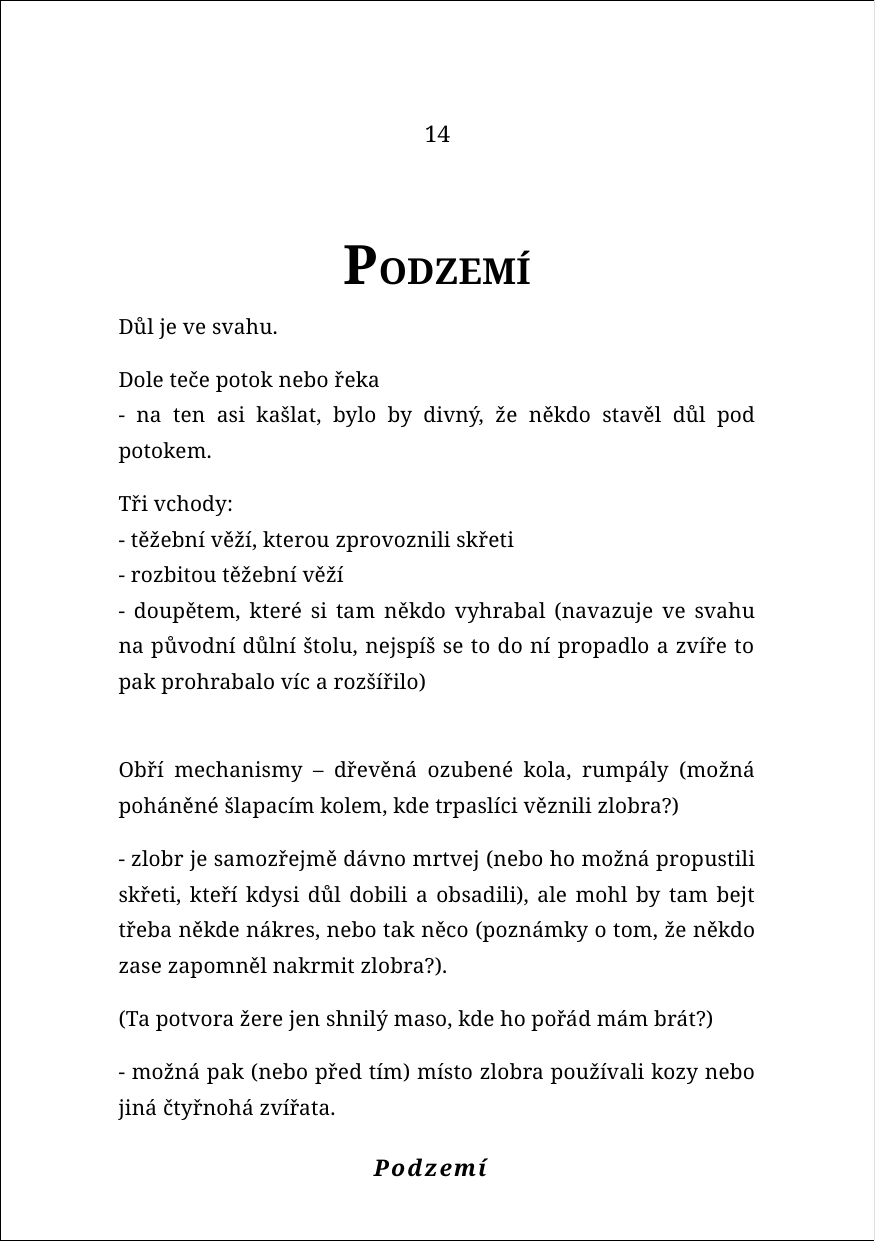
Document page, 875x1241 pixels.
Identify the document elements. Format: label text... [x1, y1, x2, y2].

text Dole teče potok nebo řeka - na ten asi kašlat, bylo by divný, že někdo stavěl důl pod potokem. [118, 365, 756, 464]
text (Ta potvora žere jen shnilý maso, kde ho pořád mám brát?) [118, 1004, 756, 1033]
text Důl je ve svahu. [118, 312, 756, 340]
text - zlobr je samozřejmě dávno mrtvej (nebo ho možná propustili skřeti, kteří kdysi důl dobili a obsadili), ale mohl by tam bejt třeba někde nákres, nebo tak něco (poznámky o tom, že někdo zase zapomněl nakrmit zlobra?). [118, 844, 756, 979]
text - možná pak (nebo před tím) místo zlobra používali kozy nebo jiná čtyřnohá zvířata. [118, 1057, 756, 1121]
text Tři vchody: - těžební věží, kterou zprovoznili skřeti - rozbitou těžební věží - doupětem, které si tam někdo vyhrabal (navazuje ve svahu na původní důlní štolu, nejspíš se to do ní propadlo a zvíře to pak prohrabalo víc a rozšířilo) [118, 489, 756, 731]
text Obří mechanismy – dřevěná ozubené kola, rumpály (možná poháněné šlapacím kolem, kde trpaslíci věznili zlobra?) [118, 756, 756, 819]
subtitle Podzemí [118, 226, 756, 300]
